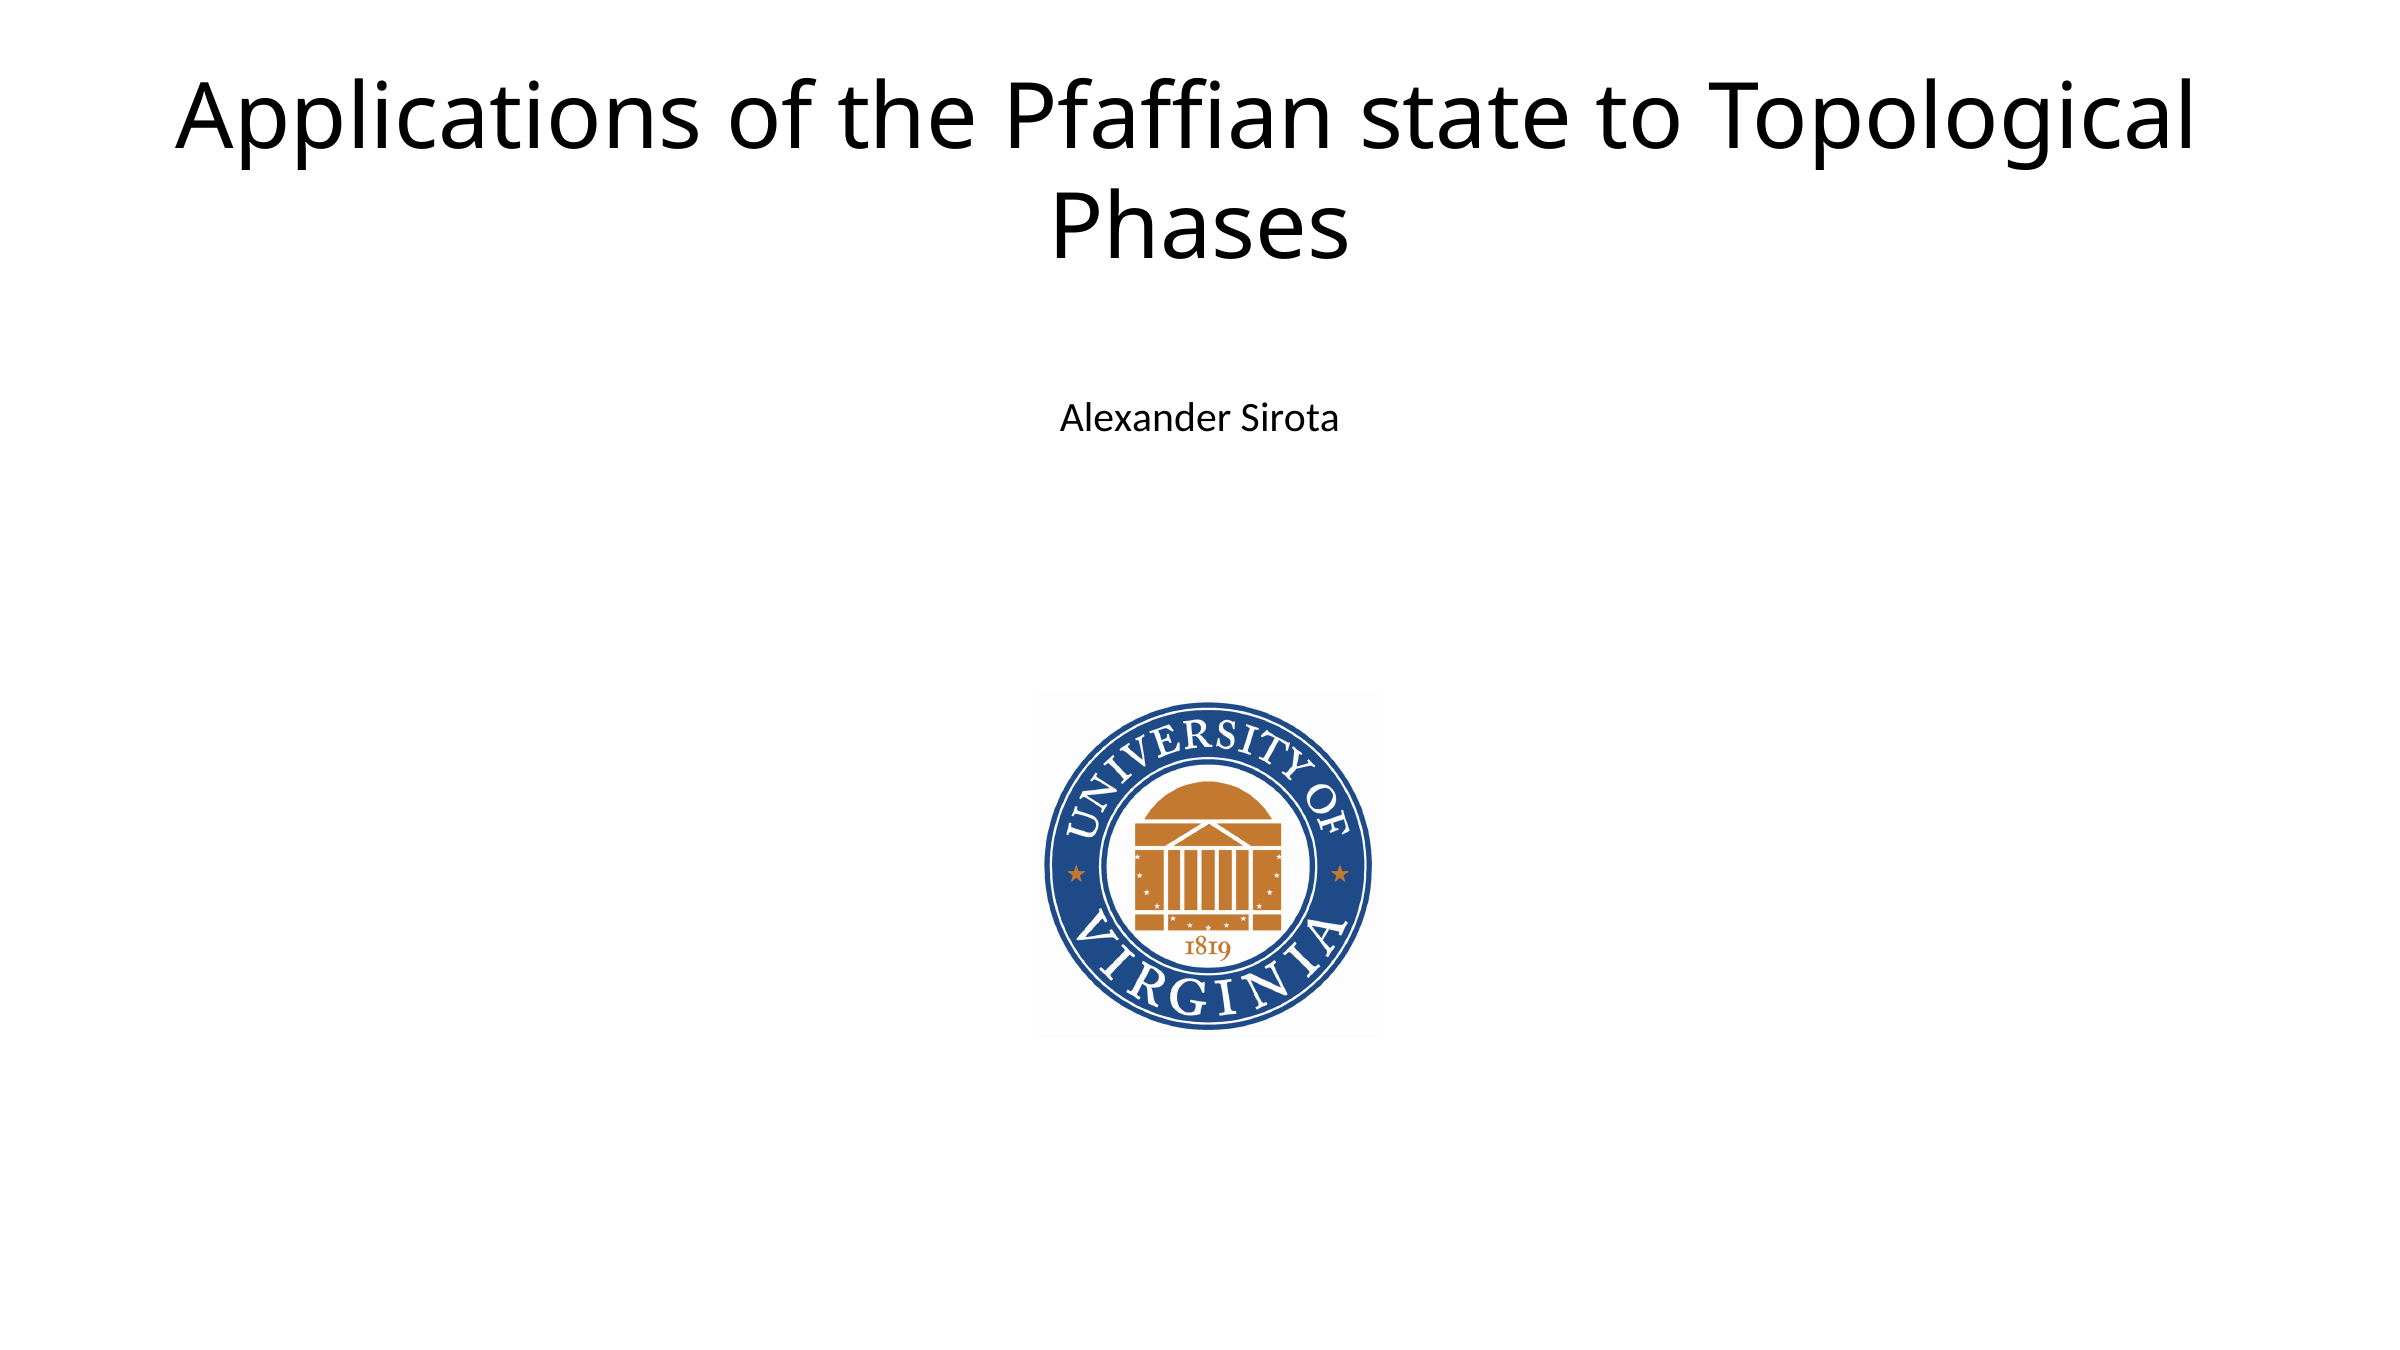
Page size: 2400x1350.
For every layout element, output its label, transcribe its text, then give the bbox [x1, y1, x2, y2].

picture [1035, 693, 1381, 1039]
subtitle Applications of the Pfaffian state to Topological Phases Alexander Sirota [120, 53, 2280, 1207]
